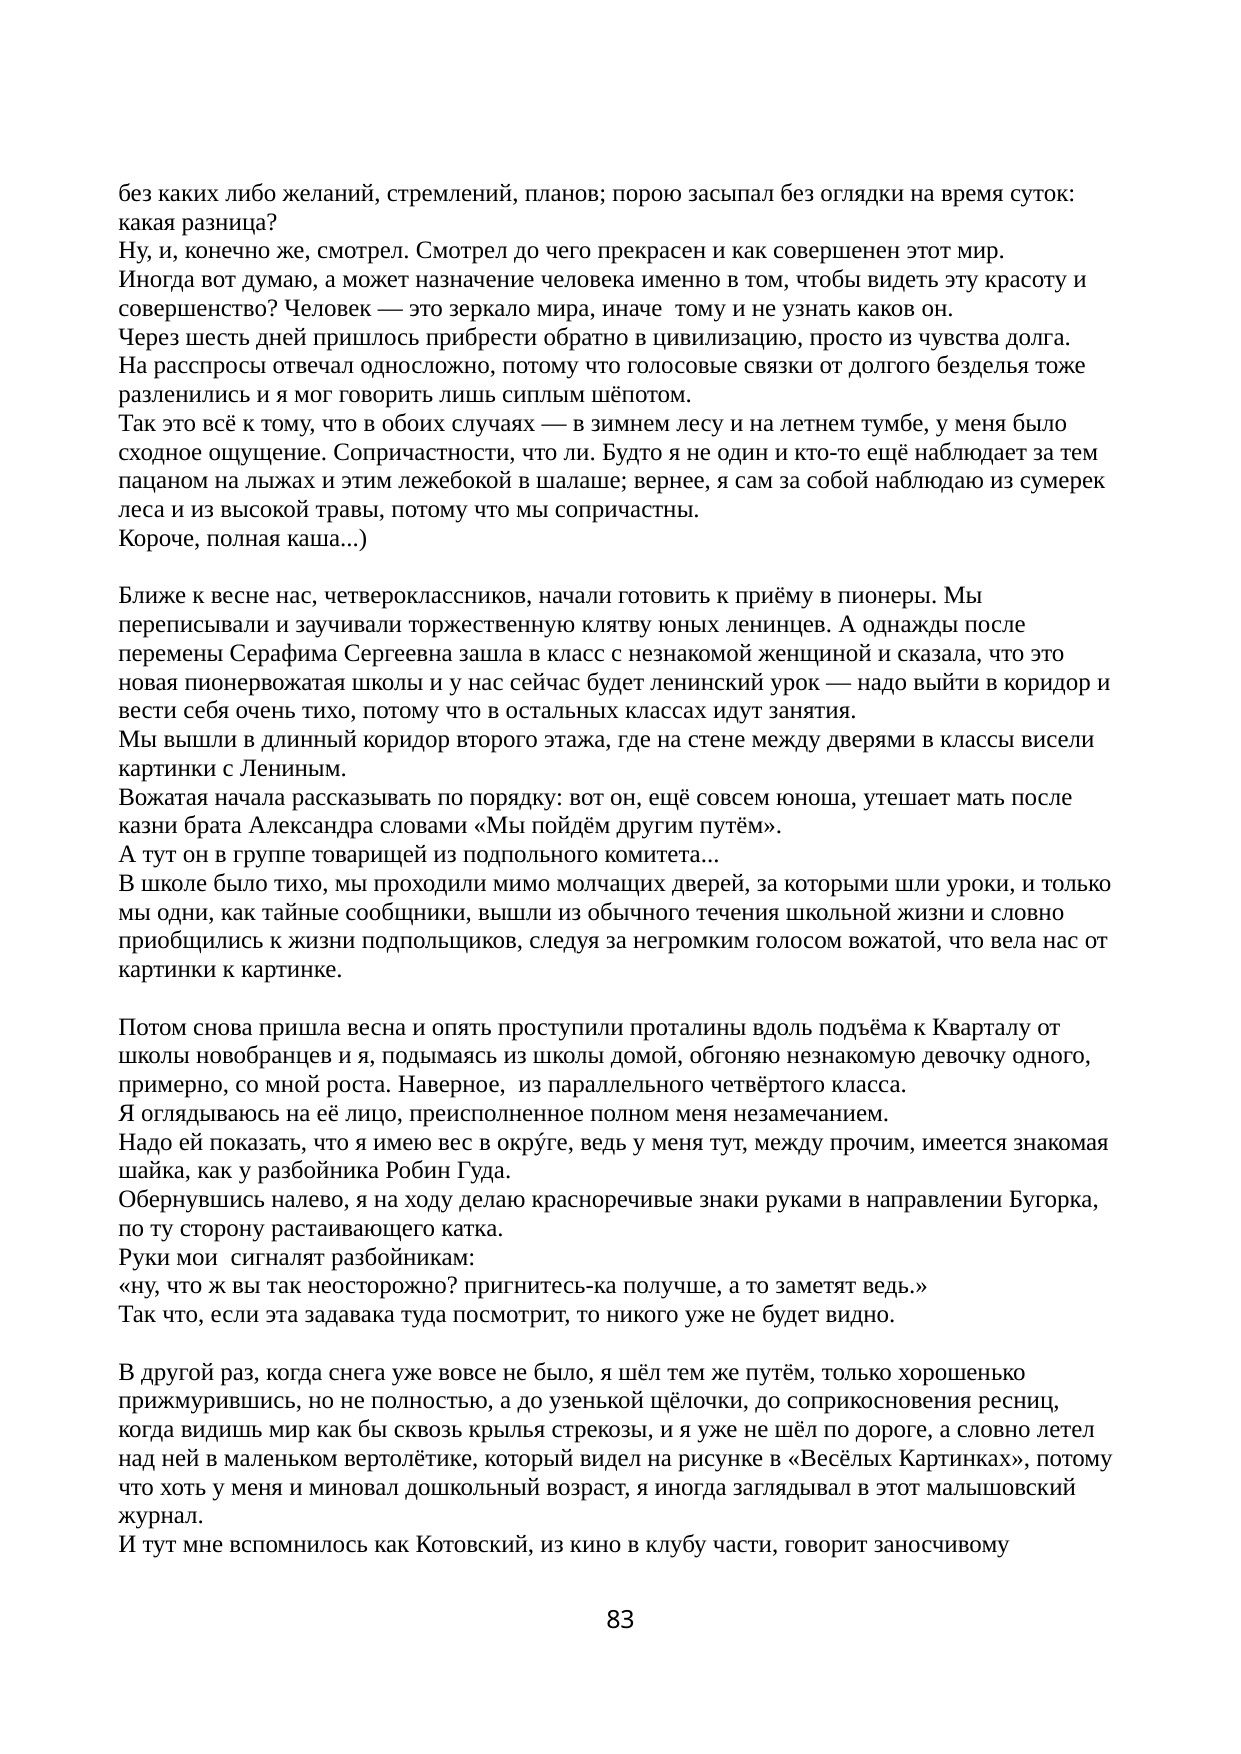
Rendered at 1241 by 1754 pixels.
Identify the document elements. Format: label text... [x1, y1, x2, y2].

text «ну, что ж вы так неосторожно? пригнитесь-ка получше, а то заметят ведь.» [118, 1271, 1122, 1299]
text Мы вышли в длинный коридор второго этажа, где на стене между дверями в классы висели картинки с Лениным. [118, 724, 1122, 782]
text А тут он в группе товарищей из подпольного комитета... [118, 839, 1122, 868]
text Обернувшись налево, я на ходу делаю красноречивые знаки руками в направлении Бугорка, по ту сторону растаивающего катка. [118, 1184, 1122, 1242]
text Вожатая начала рассказывать по порядку: вот он, ещё совсем юноша, утешает мать после казни брата Александра словами «Мы пойдём другим путём». [118, 782, 1122, 839]
text И тут мне вспомнилось как Котовский, из кино в клубу части, говорит заносчивому [118, 1529, 1122, 1558]
text Потом снова пришла весна и опять проступили проталины вдоль подъёма к Кварталу от школы новобранцев и я, подымаясь из школы домой, обгоняю незнакомую девочку одного, примерно, со мной роста. Наверное, из параллельного четвёртого класса. [118, 1012, 1122, 1098]
text Я оглядываюсь на её лицо, преисполненное полном меня незамечанием. [118, 1098, 1122, 1127]
text В школе было тихо, мы проходили мимо молчащих дверей, за которыми шли уроки, и только мы одни, как тайные сообщники, вышли из обычного течения школьной жизни и словно приобщились к жизни подпольщиков, следуя за негромким голосом вожатой, что вела нас от картинки к картинке. [118, 868, 1122, 983]
text без каких либо желаний, стремлений, планов; порою засыпал без оглядки на время суток: какая разница? [118, 178, 1122, 236]
text Так что, если эта задавака туда посмотрит, то никого уже не будет видно. [118, 1299, 1122, 1328]
text Так это всё к тому, что в обоих случаях — в зимнем лесу и на летнем тумбе, у меня было сходное ощущение. Сопричастности, что ли. Будто я не один и кто-то ещё наблюдает за тем пацаном на лыжах и этим лежебокой в шалаше; вернее, я сам за собой наблюдаю из сумерек леса и из высокой травы, потому что мы сопричастны. [118, 408, 1122, 523]
text На расспросы отвечал односложно, потому что голосовые связки от долгого безделья тоже разленились и я мог говорить лишь сиплым шёпотом. [118, 351, 1122, 408]
text Короче, полная каша...) [118, 523, 1122, 552]
text Руки мои сигналят разбойникам: [118, 1242, 1122, 1271]
text Ну, и, конечно же, смотрел. Смотрел до чего прекрасен и как совершенен этот мир. [118, 236, 1122, 264]
text Через шесть дней пришлось прибрести обратно в цивилизацию, просто из чувства долга. [118, 322, 1122, 351]
text Надо ей показать, что я имею вес в окрýге, ведь у меня тут, между прочим, имеется знакомая шайка, как у разбойника Робин Гуда. [118, 1127, 1122, 1184]
text Ближе к весне нас, четвероклассников, начали готовить к приёму в пионеры. Мы переписывали и заучивали торжественную клятву юных ленинцев. А однажды после перемены Серафима Сергеевна зашла в класс с незнакомой женщиной и сказала, что это новая пионервожатая школы и у нас сейчас будет ленинский урок — надо выйти в коридор и вести себя очень тихо, потому что в остальных классах идут занятия. [118, 581, 1122, 724]
text В другой раз, когда снега уже вовсе не было, я шёл тем же путём, только хорошенько прижмурившись, но не полностью, а до узенькой щёлочки, до соприкосновения ресниц, когда видишь мир как бы сквозь крылья стрекозы, и я уже не шёл по дороге, а словно летел над ней в маленьком вертолётике, который видел на рисунке в «Весёлых Картинках», потому что хоть у меня и миновал дошкольный возраст, я иногда заглядывал в этот малышовский журнал. [118, 1357, 1122, 1529]
text Иногда вот думаю, а может назначение человека именно в том, чтобы видеть эту красоту и совершенство? Человек — это зеркало мира, иначе тому и не узнать каков он. [118, 264, 1122, 322]
